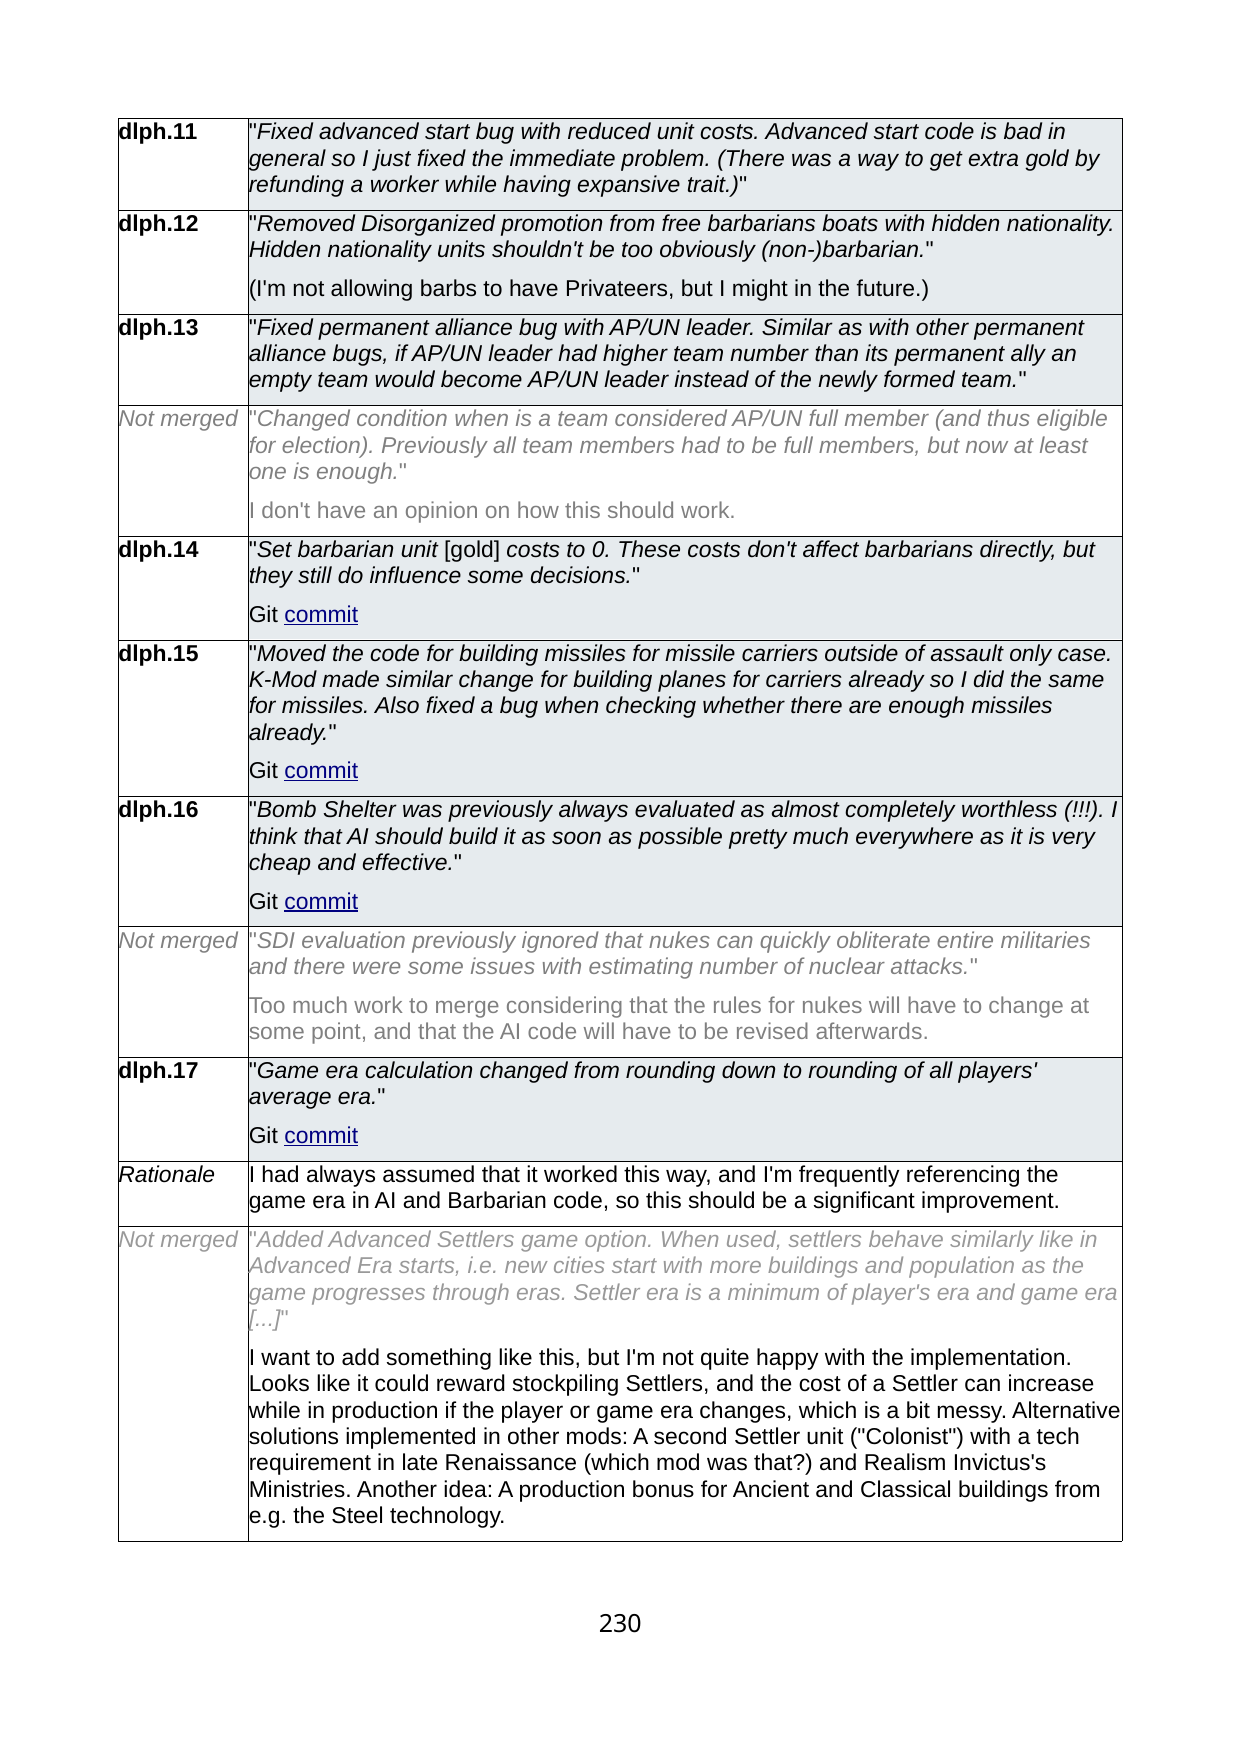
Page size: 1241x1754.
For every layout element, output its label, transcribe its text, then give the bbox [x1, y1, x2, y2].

table_cell Rationale [119, 1162, 248, 1226]
table_cell dlph.12 [119, 211, 248, 314]
table_cell dlph.14 [119, 537, 248, 639]
table_cell "Game era calculation changed from rounding down to rounding of all players' average era." Git commit [249, 1058, 1122, 1161]
table_cell dlph.13 [119, 315, 248, 405]
table_cell Not merged [119, 927, 248, 1057]
table_cell dlph.15 [119, 641, 248, 796]
table_cell "SDI evaluation previously ignored that nukes can quickly obliterate entire militaries and there were some issues with estimating number of nuclear attacks." Too much work to merge considering that the rules for nukes will have to change at some point, and that the AI code will have to be revised afterwards. [249, 927, 1122, 1057]
table_cell "Changed condition when is a team considered AP/UN full member (and thus eligible for election). Previously all team members had to be full members, but now at least one is enough." I don't have an opinion on how this should work. [249, 406, 1122, 536]
table_cell "Added Advanced Settlers game option. When used, settlers behave similarly like in Advanced Era starts, i.e. new cities start with more buildings and population as the game progresses through eras. Settler era is a minimum of player's era and game era [...]" I want to add something like this, but I'm not quite happy with the implementation. Looks like it could reward stockpiling Settlers, and the cost of a Settler can increase while in production if the player or game era changes, which is a bit messy. Alternative solutions implemented in other mods: A second Settler unit ("Colonist") with a tech requirement in late Renaissance (which mod was that?) and Realism Invictus's Ministries. Another idea: A production bonus for Ancient and Classical buildings from e.g. the Steel technology. [249, 1227, 1122, 1541]
table_cell I had always assumed that it worked this way, and I'm frequently referencing the game era in AI and Barbarian code, so this should be a significant improvement. [249, 1162, 1122, 1226]
table_cell "Moved the code for building missiles for missile carriers outside of assault only case. K-Mod made similar change for building planes for carriers already so I did the same for missiles. Also fixed a bug when checking whether there are enough missiles already." Git commit [249, 641, 1122, 796]
table_cell "Set barbarian unit [gold] costs to 0. These costs don't affect barbarians directly, but they still do influence some decisions." Git commit [249, 537, 1122, 639]
table_cell dlph.16 [119, 797, 248, 926]
table_cell "Fixed advanced start bug with reduced unit costs. Advanced start code is bad in general so I just fixed the immediate problem. (There was a way to get extra gold by refunding a worker while having expansive trait.)" [249, 119, 1122, 210]
table_cell dlph.17 [119, 1058, 248, 1161]
table_cell "Bomb Shelter was previously always evaluated as almost completely worthless (!!!). I think that AI should build it as soon as possible pretty much everywhere as it is very cheap and effective." Git commit [249, 797, 1122, 926]
table_cell Not merged [119, 1227, 248, 1541]
table_cell "Fixed permanent alliance bug with AP/UN leader. Similar as with other permanent alliance bugs, if AP/UN leader had higher team number than its permanent ally an empty team would become AP/UN leader instead of the newly formed team." [249, 315, 1122, 405]
table_cell "Removed Disorganized promotion from free barbarians boats with hidden nationality. Hidden nationality units shouldn't be too obviously (non-)barbarian." (I'm not allowing barbs to have Privateers, but I might in the future.) [249, 211, 1122, 314]
table_cell dlph.11 [119, 119, 248, 210]
table_cell Not merged [119, 406, 248, 536]
